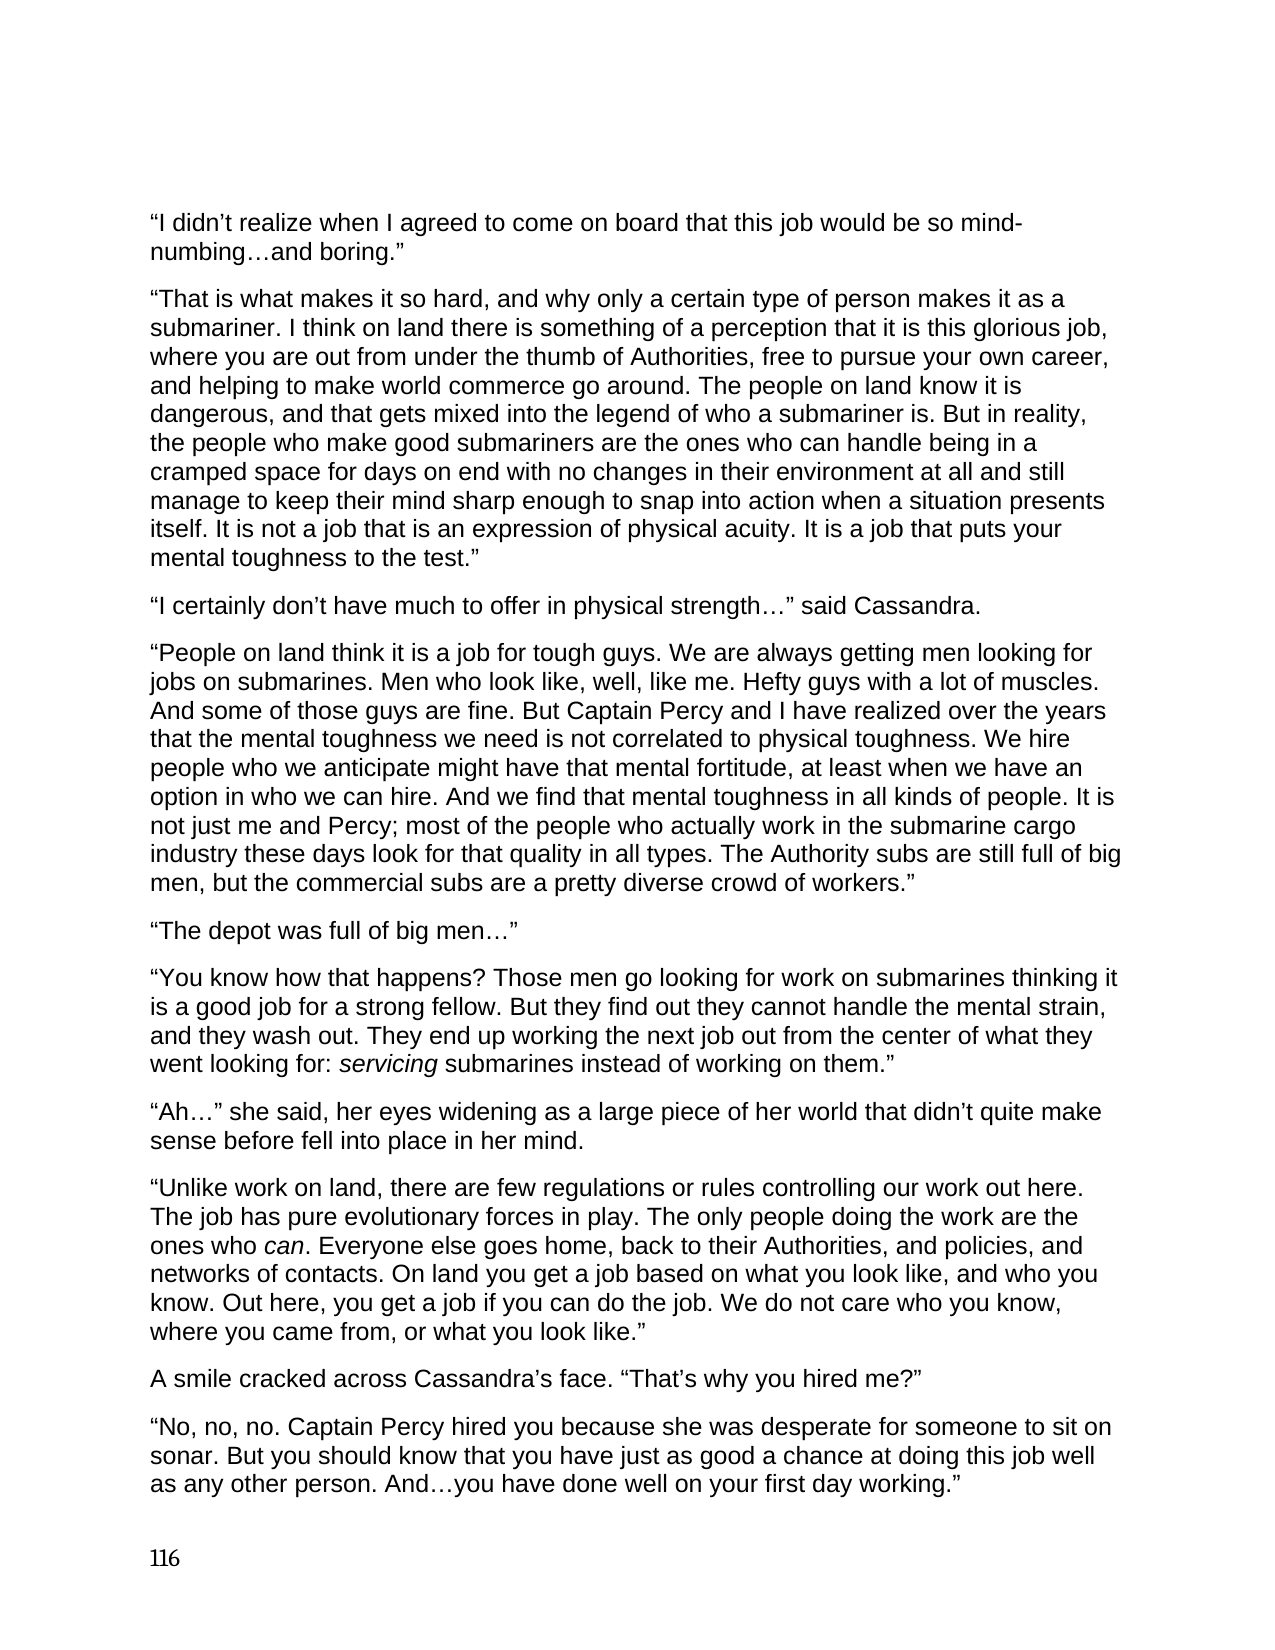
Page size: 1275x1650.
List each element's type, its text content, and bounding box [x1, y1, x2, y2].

text “I didn’t realize when I agreed to come on board that this job would be so mind-numbing…and boring.” [150, 208, 1125, 266]
text “The depot was full of big men…” [150, 916, 1125, 944]
text A smile cracked across Cassandra’s face. “That’s why you hired me?” [150, 1364, 1125, 1393]
text “That is what makes it so hard, and why only a certain type of person makes it as a submariner. I think on land there is something of a perception that it is this glorious job, where you are out from under the thumb of Authorities, free to pursue your own career, and helping to make world commerce go around. The people on land know it is dangerous, and that gets mixed into the legend of who a submariner is. But in reality, the people who make good submariners are the ones who can handle being in a cramped space for days on end with no changes in their environment at all and still manage to keep their mind sharp enough to snap into action when a situation presents itself. It is not a job that is an expression of physical acuity. It is a job that puts your mental toughness to the test.” [150, 284, 1125, 572]
text “People on land think it is a job for tough guys. We are always getting men looking for jobs on submarines. Men who look like, well, like me. Hefty guys with a lot of muscles. And some of those guys are fine. But Captain Percy and I have realized over the years that the mental toughness we need is not correlated to physical toughness. We hire people who we anticipate might have that mental fortitude, at least when we have an option in who we can hire. And we find that mental toughness in all kinds of people. It is not just me and Percy; most of the people who actually work in the submarine cargo industry these days look for that quality in all types. The Authority subs are still full of big men, but the commercial subs are a pretty diverse crowd of workers.” [150, 638, 1125, 897]
text “You know how that happens? Those men go looking for work on submarines thinking it is a good job for a strong fellow. But they find out they cannot handle the mental strain, and they wash out. They end up working the next job out from the center of what they went looking for: servicing submarines instead of working on them.” [150, 963, 1125, 1078]
text “I certainly don’t have much to offer in physical strength…” said Cassandra. [150, 591, 1125, 619]
text “No, no, no. Captain Percy hired you because she was desperate for someone to sit on sonar. But you should know that you have just as good a chance at doing this job well as any other person. And…you have done well on your first day working.” [150, 1412, 1125, 1498]
text “Unlike work on land, there are few regulations or rules controlling our work out here. The job has pure evolutionary forces in play. The only people doing the work are the ones who can. Everyone else goes home, back to their Authorities, and policies, and networks of contacts. On land you get a job based on what you look like, and who you know. Out here, you get a job if you can do the job. We do not care who you know, where you came from, or what you look like.” [150, 1173, 1125, 1346]
text “Ah…” she said, her eyes widening as a large piece of her world that didn’t quite make sense before fell into place in her mind. [150, 1097, 1125, 1154]
